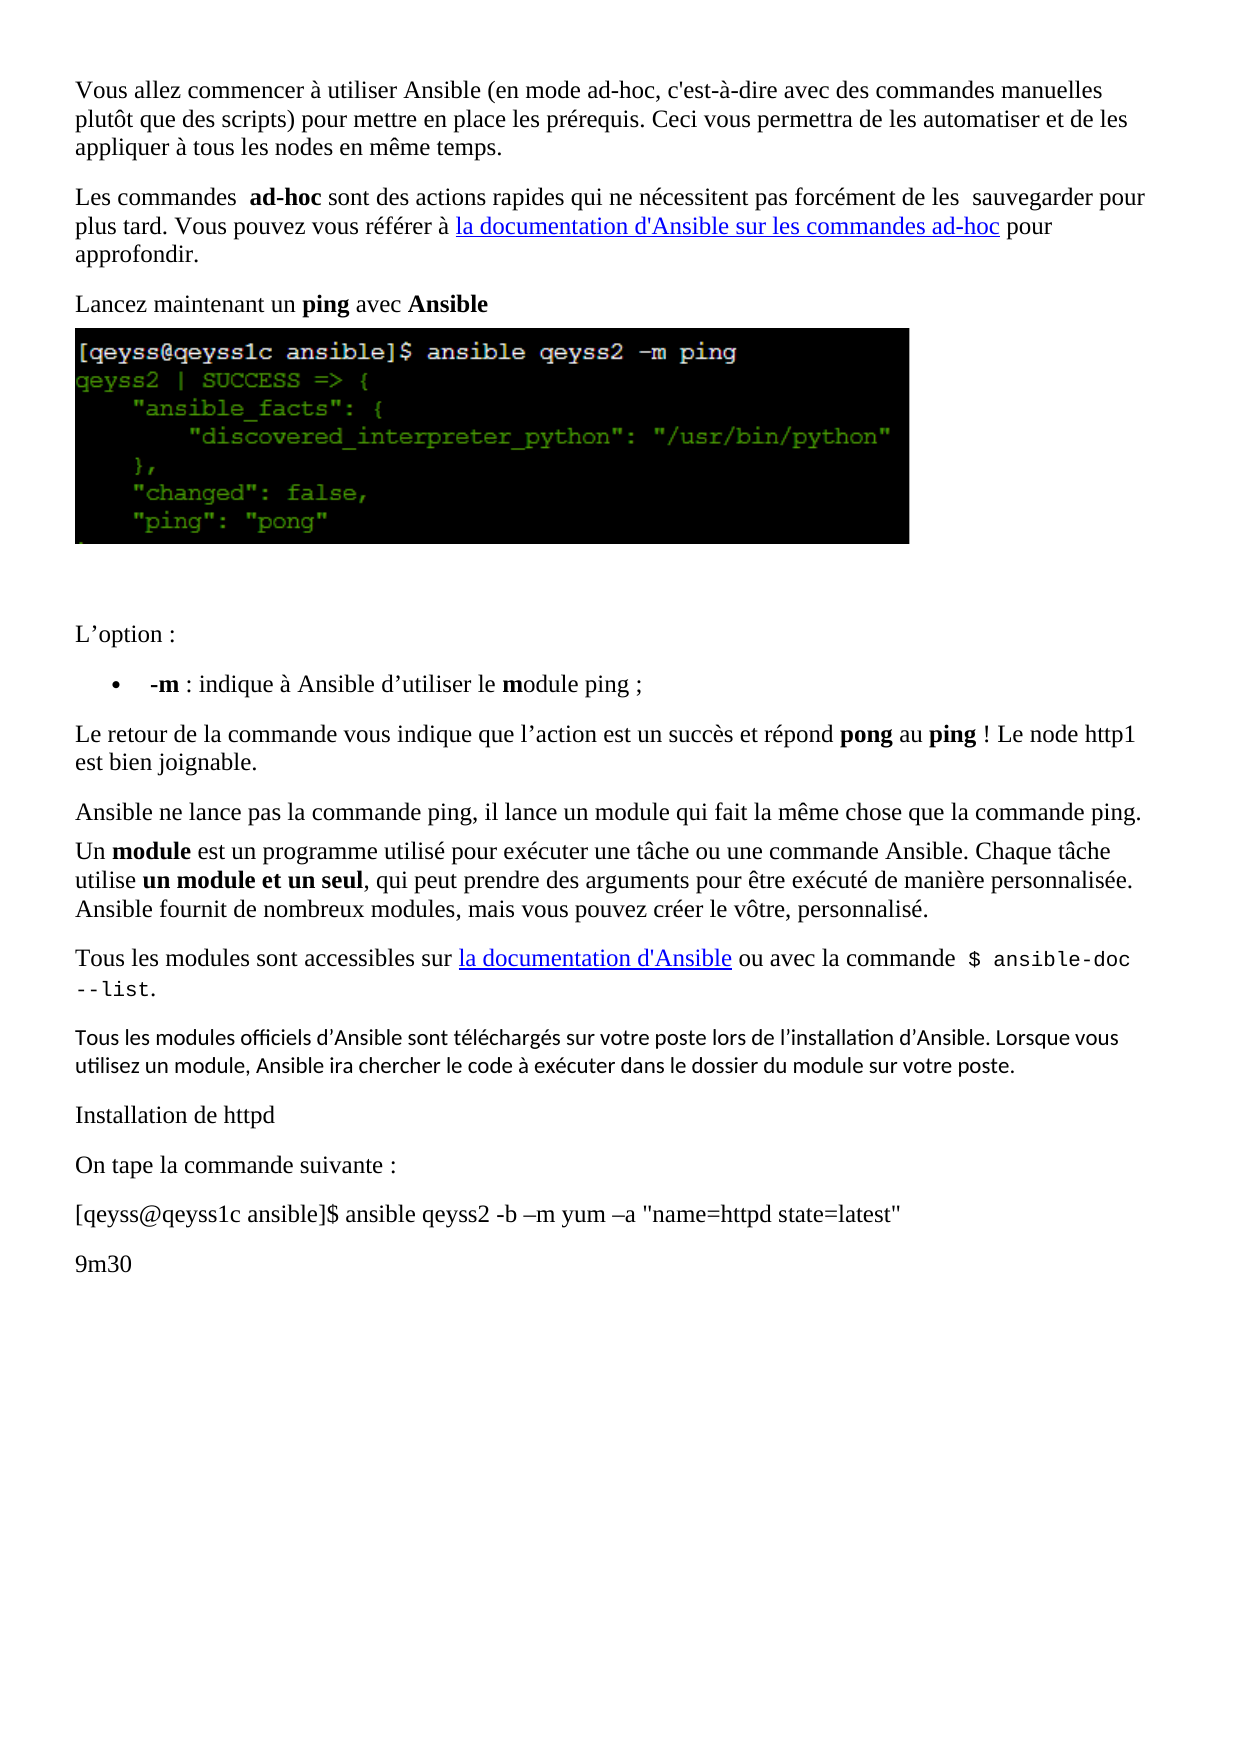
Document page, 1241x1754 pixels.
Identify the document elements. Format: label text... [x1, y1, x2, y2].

text Vous allez commencer à utiliser Ansible (en mode ad-hoc, c'est-à-dire avec des commandes manuelles plutôt que des scripts) pour mettre en place les prérequis. Ceci vous permettra de les automatiser et de les appliquer à tous les nodes en même temps. [75, 75, 1165, 161]
text On tape la commande suivante : [75, 1150, 1165, 1178]
text Lancez maintenant un ping avec Ansible [75, 289, 1165, 318]
text Ansible ne lance pas la commande ping, il lance un module qui fait la même chose que la commande ping. [75, 797, 1165, 826]
text 9m30 [75, 1249, 1165, 1278]
text [qeyss@qeyss1c ansible]$ ansible qeyss2 -b –m yum –a "name=httpd state=latest" [75, 1199, 1165, 1228]
text Les commandes ad-hoc sont des actions rapides qui ne nécessitent pas forcément de les sauvegarder pour plus tard. Vous pouvez vous référer à la documentation d'Ansible sur les commandes ad-hoc pour approfondir. [75, 182, 1165, 268]
list -m : indique à Ansible d’utiliser le module ping ; [112, 669, 1165, 698]
text Tous les modules officiels d’Ansible sont téléchargés sur votre poste lors de l’installation d’Ansible. Lorsque vous utilisez un module, Ansible ira chercher le code à exécuter dans le dossier du module sur votre poste. [75, 1023, 1165, 1079]
text Un module est un programme utilisé pour exécuter une tâche ou une commande Ansible. Chaque tâche utilise un module et un seul, qui peut prendre des arguments pour être exécuté de manière personnalisée. Ansible fournit de nombreux modules, mais vous pouvez créer le vôtre, personnalisé. [75, 836, 1165, 922]
text Tous les modules sont accessibles sur la documentation d'Ansible ou avec la commande $ ansible-doc --list. [75, 943, 1165, 1002]
text Installation de httpd [75, 1100, 1165, 1129]
text Le retour de la commande vous indique que l’action est un succès et répond pong au ping ! Le node http1 est bien joignable. [75, 719, 1165, 776]
text L’option : [75, 619, 1165, 648]
